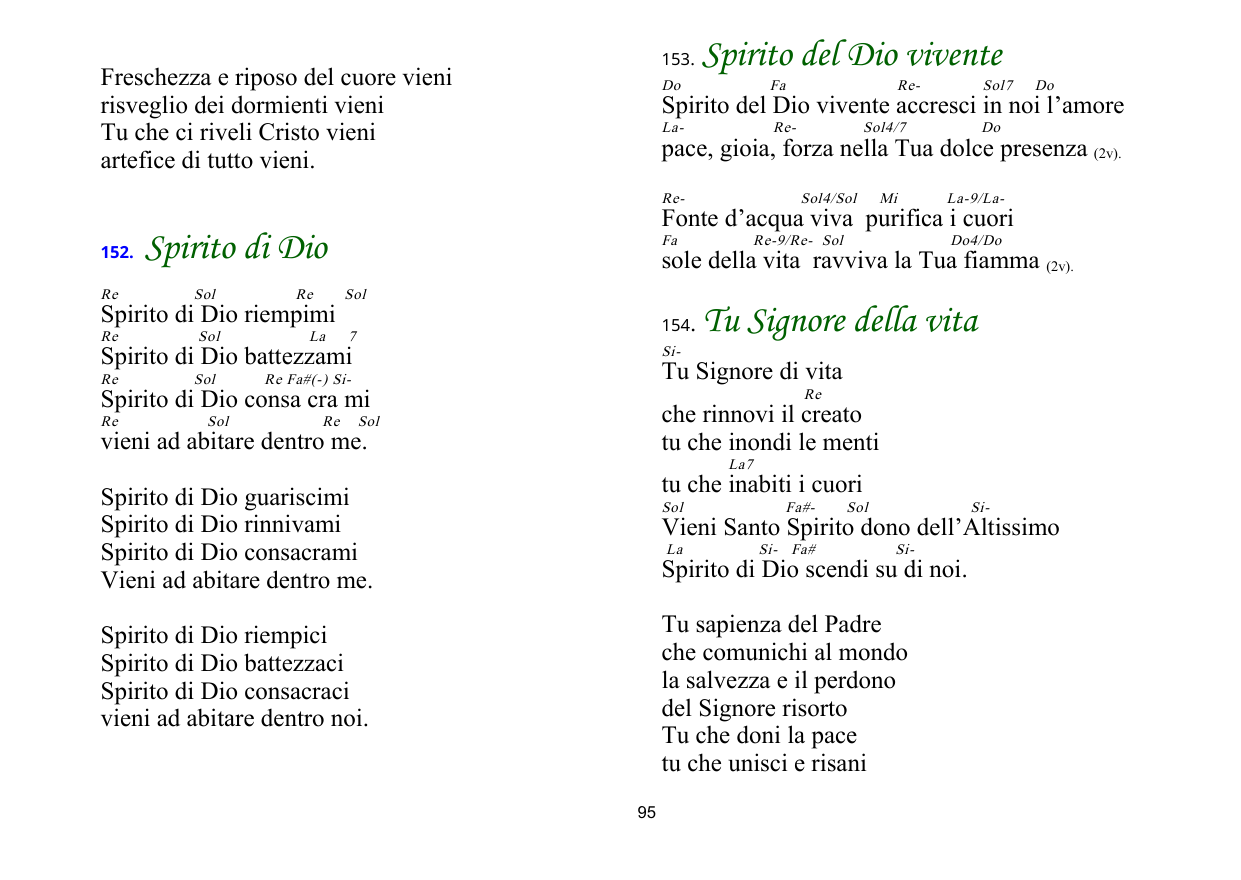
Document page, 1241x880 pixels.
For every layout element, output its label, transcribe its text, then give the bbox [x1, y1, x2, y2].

text Vieni Santo Spirito dono dell’Altissimo [661, 513, 1193, 540]
text Tu che ci riveli Cristo vieni [100, 118, 647, 146]
text tu che inabiti i cuori [661, 470, 1193, 498]
text Fonte d’acqua viva purifica i cuori [661, 204, 1193, 232]
text Tu Signore di vita [661, 357, 1193, 385]
text Spirito di Dio riempimi [100, 300, 632, 328]
text Spirito di Dio scendi su di noi. [661, 555, 1193, 583]
text Vieni ad abitare dentro me. [100, 566, 632, 594]
text Tu sapienza del Padre [661, 611, 1193, 638]
text Spirito di Dio riempici [100, 621, 632, 649]
text tu che unisci e risani [661, 749, 1193, 777]
text Do Fa Re- Sol7 Do [661, 76, 1193, 91]
subtitle vieni ad abitare dentro noi. [100, 704, 632, 732]
text Spirito di Dio consa cra mi [100, 385, 632, 413]
text artefice di tutto vieni. [100, 146, 647, 174]
text 154. Tu Signore della vita [661, 302, 1195, 343]
text Spirito di Dio battezzaci [100, 649, 632, 677]
text Fa Re-9/Re- Sol Do4/Do [661, 232, 1193, 246]
text Re Sol Re Sol [100, 413, 632, 427]
text Spirito di Dio consacrami [100, 538, 632, 566]
text Spirito del Dio vivente accresci in noi l’amore [661, 91, 1193, 119]
text 153. Spirito del Dio vivente [661, 35, 1193, 76]
text Tu che doni la pace [661, 721, 1193, 749]
text Sol Fa#- Sol Si- [661, 498, 1193, 513]
text sole della vita ravviva la Tua fiamma (2v). [661, 246, 1195, 274]
text vieni ad abitare dentro me. [100, 427, 632, 455]
text Re Sol Re Fa#(-) Si- [100, 370, 632, 385]
text Si- [661, 343, 1193, 357]
text Spirito di Dio guariscimi [100, 483, 632, 511]
text la salvezza e il perdono [661, 666, 1193, 694]
text pace, gioia, forza nella Tua dolce presenza (2v). [661, 134, 1193, 161]
text La7 [661, 455, 1193, 470]
text che comunichi al mondo [661, 638, 1193, 666]
text Re [661, 385, 1193, 400]
text che rinnovi il creato [661, 400, 1193, 428]
text Spirito di Dio battezzami [100, 342, 632, 370]
text Freschezza e riposo del cuore vieni [100, 63, 647, 91]
text La Si- Fa# Si- [661, 540, 1193, 555]
text Re Sol La 7 [100, 328, 632, 342]
text Spirito di Dio consacraci [100, 677, 632, 704]
text del Signore risorto [661, 694, 1193, 721]
text Re- Sol4/Sol Mi La-9/La- [661, 189, 1193, 204]
text 152. Spirito di Dio [100, 229, 634, 270]
text Re Sol Re Sol [100, 285, 632, 300]
text La- Re- Sol4/7 Do [661, 119, 1193, 134]
text risveglio dei dormienti vieni [100, 91, 647, 118]
text Spirito di Dio rinnivami [100, 511, 632, 538]
text tu che inondi le menti [661, 428, 1193, 455]
